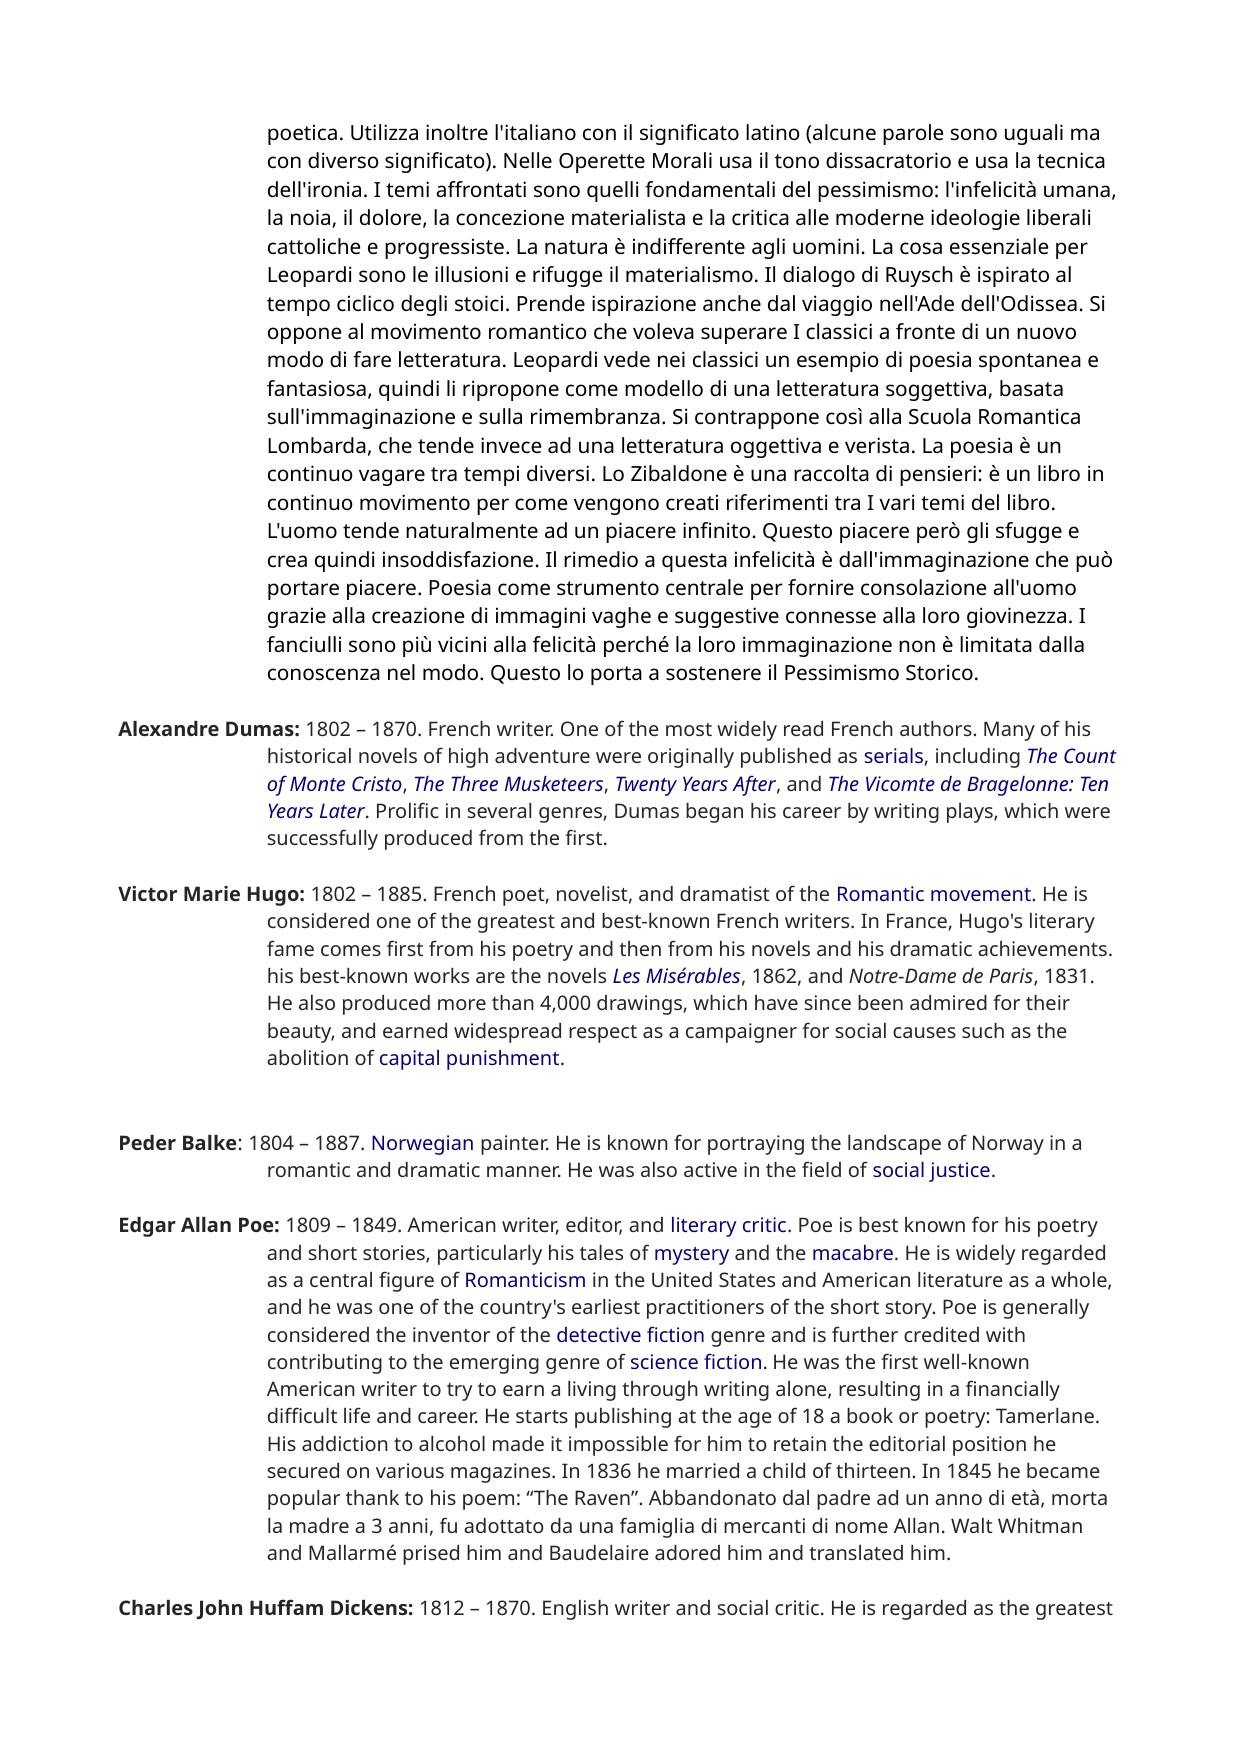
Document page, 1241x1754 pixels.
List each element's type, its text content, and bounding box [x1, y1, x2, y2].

text Charles John Huffam Dickens: 1812 – 1870. English writer and social critic. He is regarded as the greatest [118, 1594, 1122, 1621]
text Edgar Allan Poe: 1809 – 1849. American writer, editor, and literary critic. Poe is best known for his poetry and short stories, particularly his tales of mystery and the macabre. He is widely regarded as a central figure of Romanticism in the United States and American literature as a whole, and he was one of the country's earliest practitioners of the short story. Poe is generally considered the inventor of the detective fiction genre and is further credited with contributing to the emerging genre of science fiction. He was the first well-known American writer to try to earn a living through writing alone, resulting in a financially difficult life and career. He starts publishing at the age of 18 a book or poetry: Tamerlane. His addiction to alcohol made it impossible for him to retain the editorial position he secured on various magazines. In 1836 he married a child of thirteen. In 1845 he became popular thank to his poem: “The Raven”. Abbandonato dal padre ad un anno di età, morta la madre a 3 anni, fu adottato da una famiglia di mercanti di nome Allan. Walt Whitman and Mallarmé prised him and Baudelaire adored him and translated him. [118, 1212, 1122, 1566]
text Victor Marie Hugo: 1802 – 1885. French poet, novelist, and dramatist of the Romantic movement. He is considered one of the greatest and best-known French writers. In France, Hugo's literary fame comes first from his poetry and then from his novels and his dramatic achievements. his best-known works are the novels Les Misérables, 1862, and Notre-Dame de Paris, 1831. He also produced more than 4,000 drawings, which have since been admired for their beauty, and earned widespread respect as a campaigner for social causes such as the abolition of capital punishment. [118, 880, 1122, 1071]
text Alexandre Dumas: 1802 – 1870. French writer. One of the most widely read French authors. Many of his historical novels of high adventure were originally published as serials, including The Count of Monte Cristo, The Three Musketeers, Twenty Years After, and The Vicomte de Bragelonne: Ten Years Later. Prolific in several genres, Dumas began his career by writing plays, which were successfully produced from the first. [118, 715, 1122, 852]
text poetica. Utilizza inoltre l'italiano con il significato latino (alcune parole sono uguali ma con diverso significato). Nelle Operette Morali usa il tono dissacratorio e usa la tecnica dell'ironia. I temi affrontati sono quelli fondamentali del pessimismo: l'infelicità umana, la noia, il dolore, la concezione materialista e la critica alle moderne ideologie liberali cattoliche e progressiste. La natura è indifferente agli uomini. La cosa essenziale per Leopardi sono le illusioni e rifugge il materialismo. Il dialogo di Ruysch è ispirato al tempo ciclico degli stoici. Prende ispirazione anche dal viaggio nell'Ade dell'Odissea. Si oppone al movimento romantico che voleva superare I classici a fronte di un nuovo modo di fare letteratura. Leopardi vede nei classici un esempio di poesia spontanea e fantasiosa, quindi li ripropone come modello di una letteratura soggettiva, basata sull'immaginazione e sulla rimembranza. Si contrappone così alla Scuola Romantica Lombarda, che tende invece ad una letteratura oggettiva e verista. La poesia è un continuo vagare tra tempi diversi. Lo Zibaldone è una raccolta di pensieri: è un libro in continuo movimento per come vengono creati riferimenti tra I vari temi del libro. L'uomo tende naturalmente ad un piacere infinito. Questo piacere però gli sfugge e crea quindi insoddisfazione. Il rimedio a questa infelicità è dall'immaginazione che può portare piacere. Poesia come strumento centrale per fornire consolazione all'uomo grazie alla creazione di immagini vaghe e suggestive connesse alla loro giovinezza. I fanciulli sono più vicini alla felicità perché la loro immaginazione non è limitata dalla conoscenza nel modo. Questo lo porta a sostenere il Pessimismo Storico. [118, 118, 1122, 687]
text Peder Balke: 1804 – 1887. Norwegian painter. He is known for portraying the landscape of Norway in a romantic and dramatic manner. He was also active in the field of social justice. [118, 1128, 1122, 1184]
